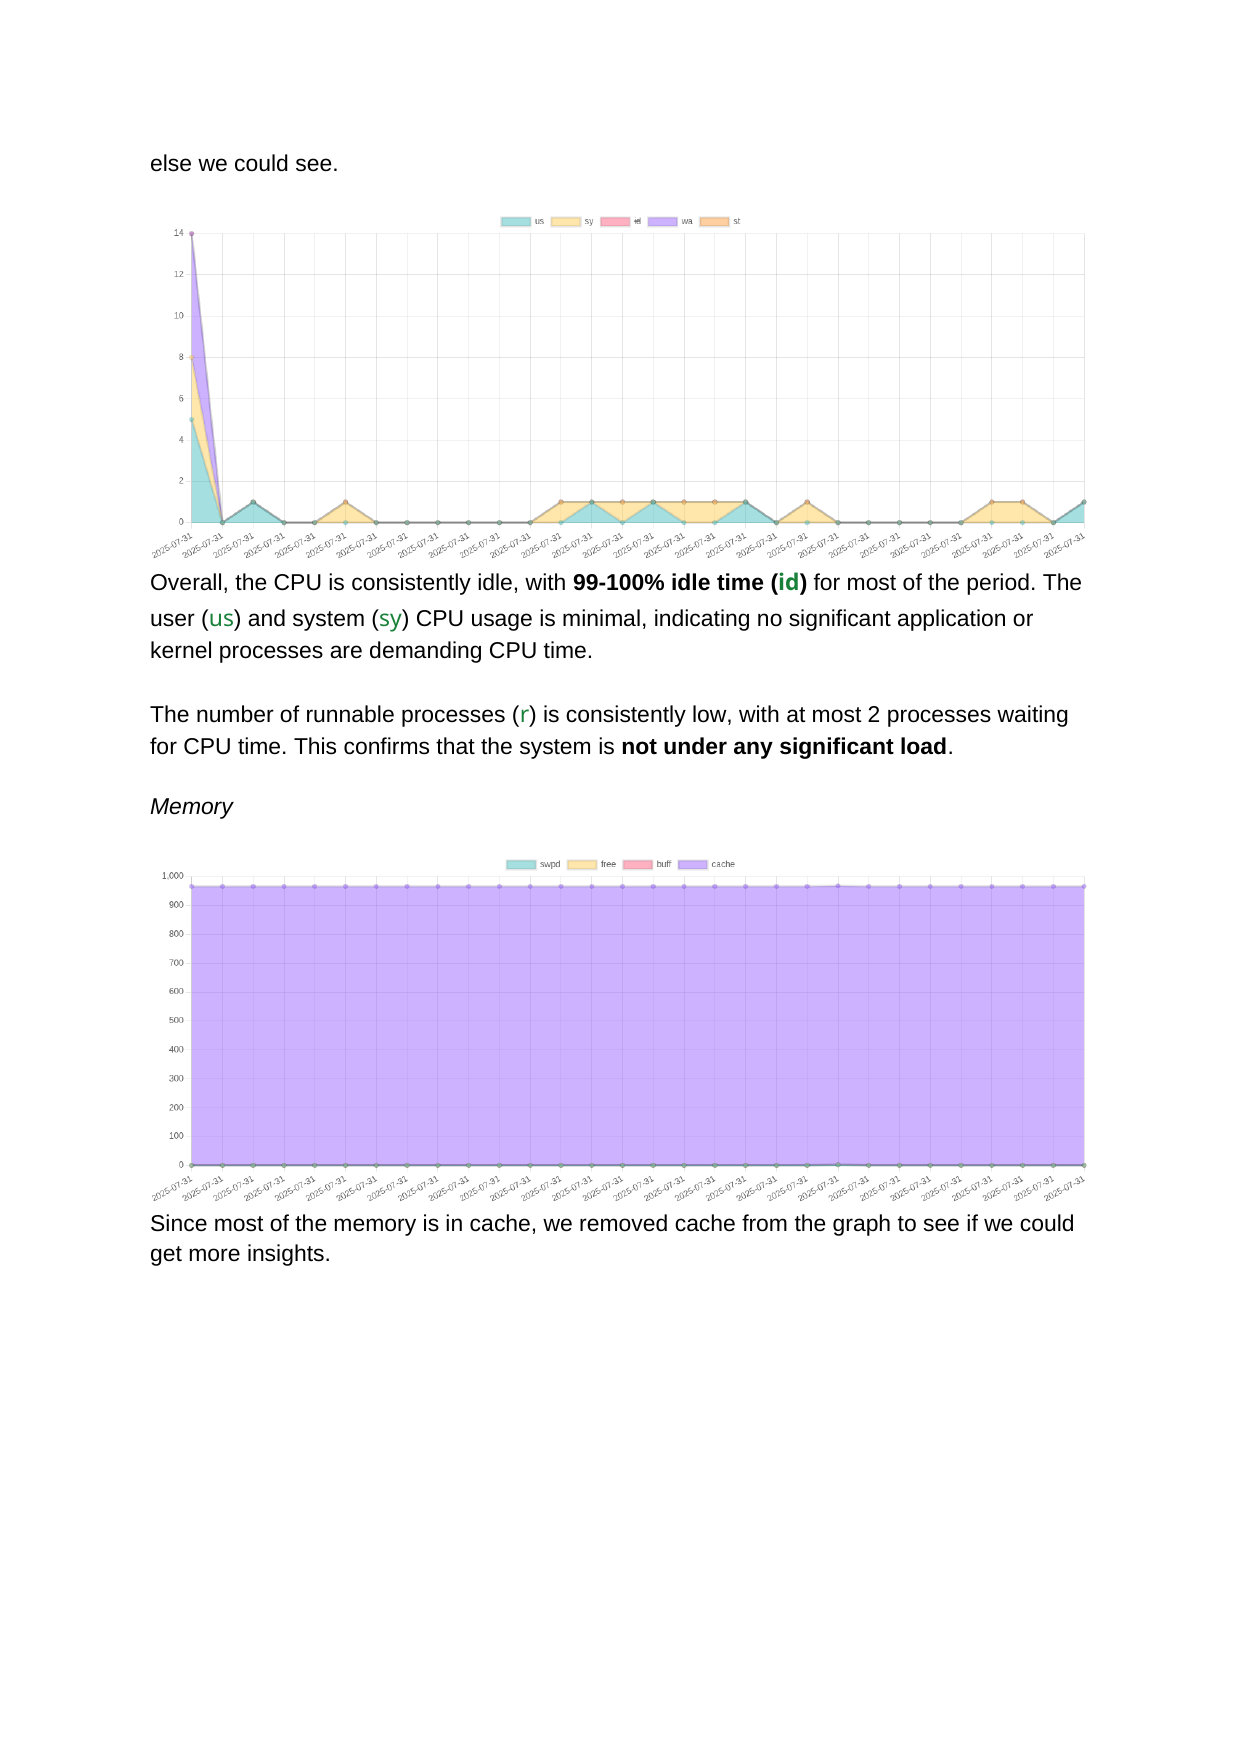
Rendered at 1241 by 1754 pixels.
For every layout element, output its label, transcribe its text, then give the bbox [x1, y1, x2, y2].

text The number of runnable processes (r) is consistently low, with at most 2 processes waiting for CPU time. This confirms that the system is not under any significant load. [150, 698, 1090, 759]
picture [150, 853, 1091, 1206]
text else we could see. [150, 150, 1090, 176]
text Memory [150, 793, 1090, 820]
text Since most of the memory is in cache, we removed cache from the graph to see if we could get more insights. [150, 1210, 1090, 1266]
picture [150, 210, 1091, 563]
text Overall, the CPU is consistently idle, with 99-100% idle time (id) for most of the period. The user (us) and system (sy) CPU usage is minimal, indicating no significant application or kernel processes are demanding CPU time. [150, 566, 1090, 664]
